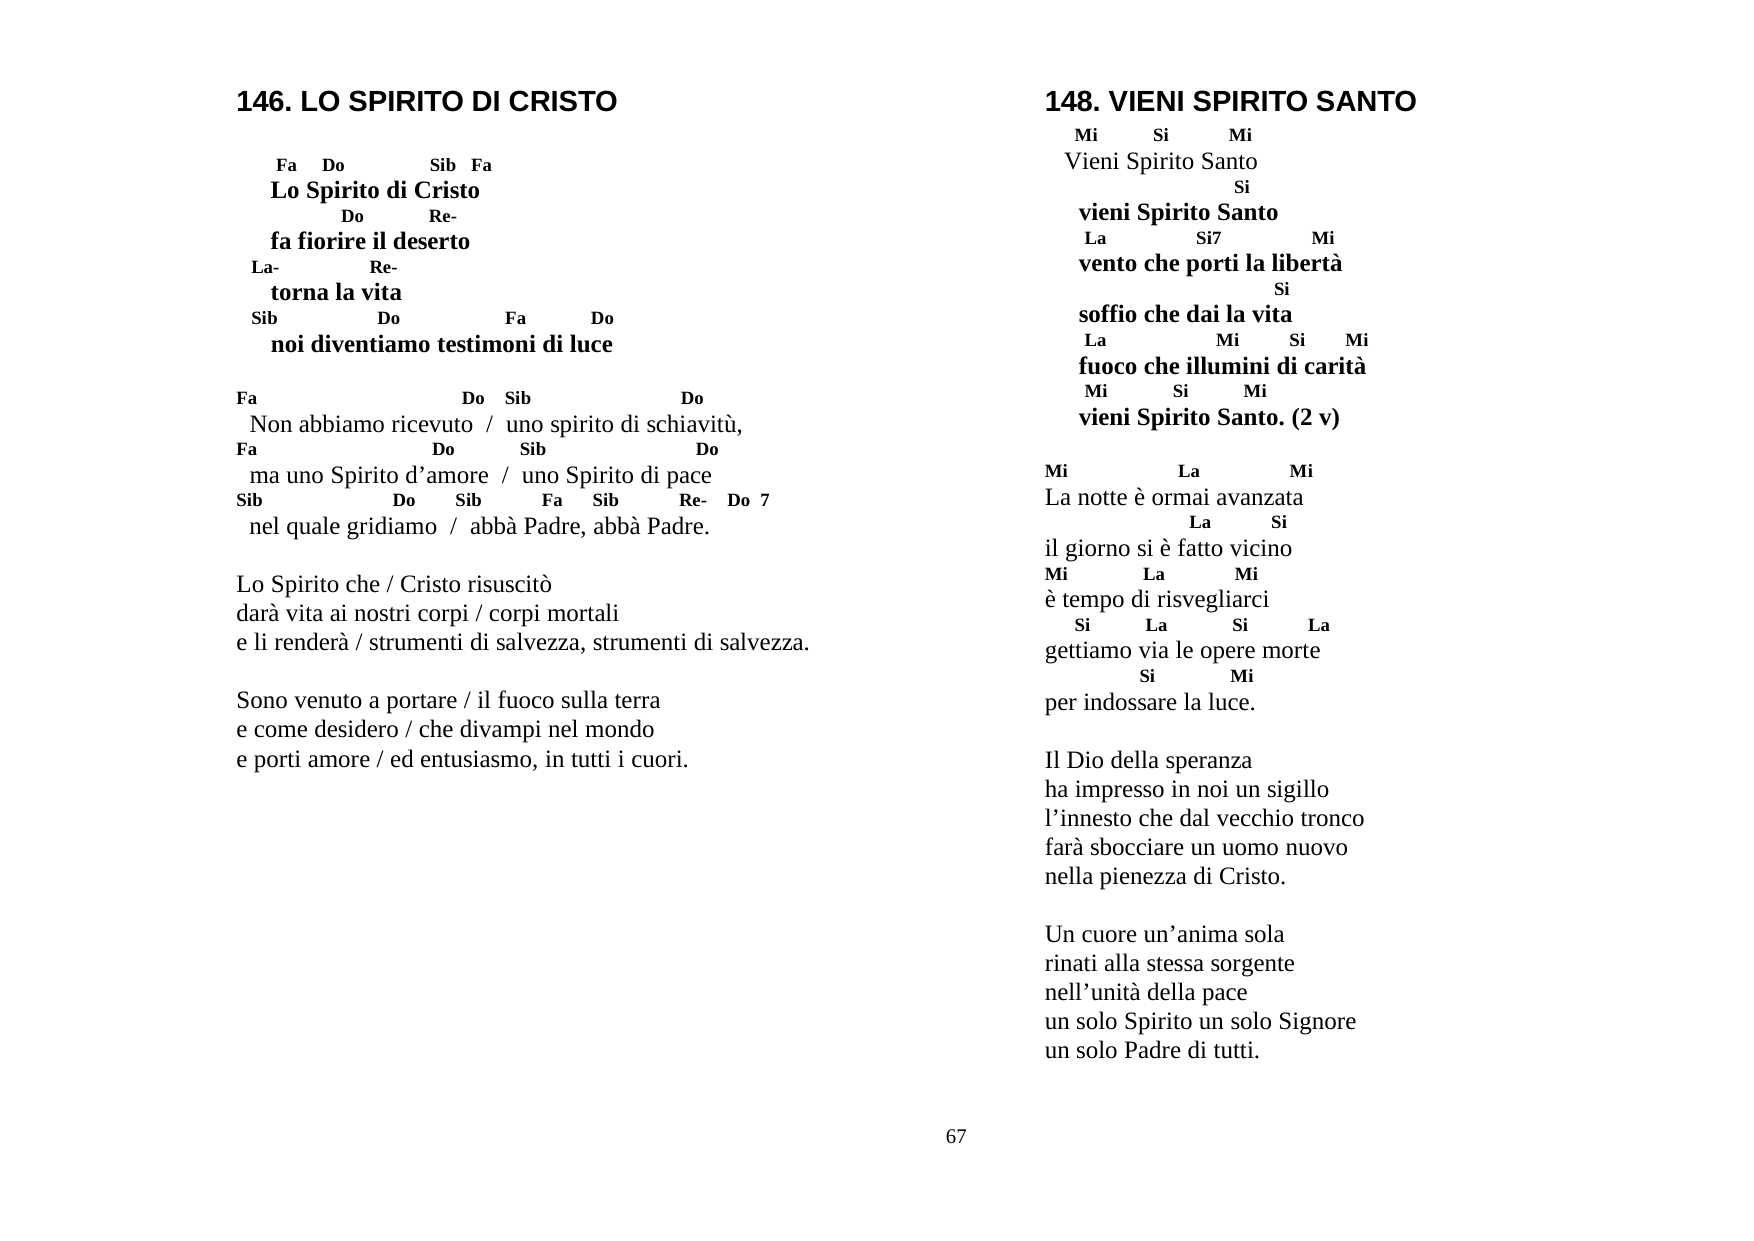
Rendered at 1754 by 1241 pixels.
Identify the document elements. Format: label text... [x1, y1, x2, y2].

text La notte è ormai avanzata [1044, 482, 1678, 511]
text il giorno si è fatto vicino [1044, 533, 1678, 562]
text Mi Si Mi [1044, 124, 1678, 146]
text Si [1059, 277, 1678, 299]
text è tempo di risvegliarci [1044, 584, 1678, 613]
text un solo Padre di tutti. [1044, 1035, 1678, 1064]
subtitle 146. LO SPIRITO DI CRISTO [236, 84, 867, 118]
text Mi La Mi [1044, 460, 1678, 482]
text Lo Spirito che / Cristo risuscitò [236, 569, 869, 598]
text Fa Do Sib Do [236, 438, 869, 460]
text e porti amore / ed entusiasmo, in tutti i cuori. [236, 743, 869, 772]
text Si [1059, 175, 1678, 197]
subtitle 148. VIENI SPIRITO SANTO [1044, 84, 1676, 118]
text per indossare la luce. [1044, 686, 1678, 716]
text La Si7 Mi [1059, 226, 1678, 248]
text Sib Do Fa Do [251, 306, 869, 328]
text vento che porti la libertà [1059, 248, 1678, 277]
text darà vita ai nostri corpi / corpi mortali [236, 598, 869, 627]
text farà sbocciare un uomo nuovo [1044, 832, 1678, 861]
text La- Re- [251, 255, 869, 277]
text torna la vita [251, 277, 869, 306]
text Do Re- [251, 204, 869, 226]
text nella pienezza di Cristo. [1044, 861, 1678, 890]
text e li renderà / strumenti di salvezza, strumenti di salvezza. [236, 627, 869, 656]
text Fa Do Sib Fa [251, 153, 869, 175]
text Il Dio della speranza [1044, 744, 1678, 774]
text Sib Do Sib Fa Sib Re- Do 7 [236, 489, 869, 511]
text La Mi Si Mi [1059, 328, 1678, 351]
text e come desidero / che divampi nel mondo [236, 714, 869, 743]
text Mi Si Mi [1059, 379, 1678, 402]
text vieni Spirito Santo [1059, 197, 1678, 226]
text un solo Spirito un solo Signore [1044, 1006, 1678, 1035]
text ma uno Spirito d’amore / uno Spirito di pace [236, 460, 869, 489]
text l’innesto che dal vecchio tronco [1044, 803, 1678, 832]
text rinati alla stessa sorgente [1044, 948, 1678, 977]
text Un cuore un’anima sola [1044, 919, 1678, 948]
text Sono venuto a portare / il fuoco sulla terra [236, 685, 869, 714]
text nell’unità della pace [1044, 977, 1678, 1006]
text Non abbiamo ricevuto / uno spirito di schiavitù, [236, 409, 869, 438]
text Vieni Spirito Santo [1044, 146, 1678, 175]
text vieni Spirito Santo. (2 v) [1059, 402, 1678, 431]
text fuoco che illumini di carità [1059, 351, 1678, 379]
text Fa Do Sib Do [236, 387, 869, 409]
text ha impresso in noi un sigillo [1044, 774, 1678, 803]
text Si Mi [1044, 664, 1678, 686]
text fa fiorire il deserto [251, 226, 869, 255]
text La Si [1044, 511, 1678, 533]
text nel quale gridiamo / abbà Padre, abbà Padre. [236, 511, 869, 540]
text Mi La Mi [1044, 562, 1678, 584]
text Si La Si La [1044, 613, 1678, 635]
text noi diventiamo testimoni di luce [251, 328, 869, 357]
text Lo Spirito di Cristo [251, 175, 869, 204]
text soffio che dai la vita [1059, 299, 1678, 328]
text gettiamo via le opere morte [1044, 635, 1678, 664]
